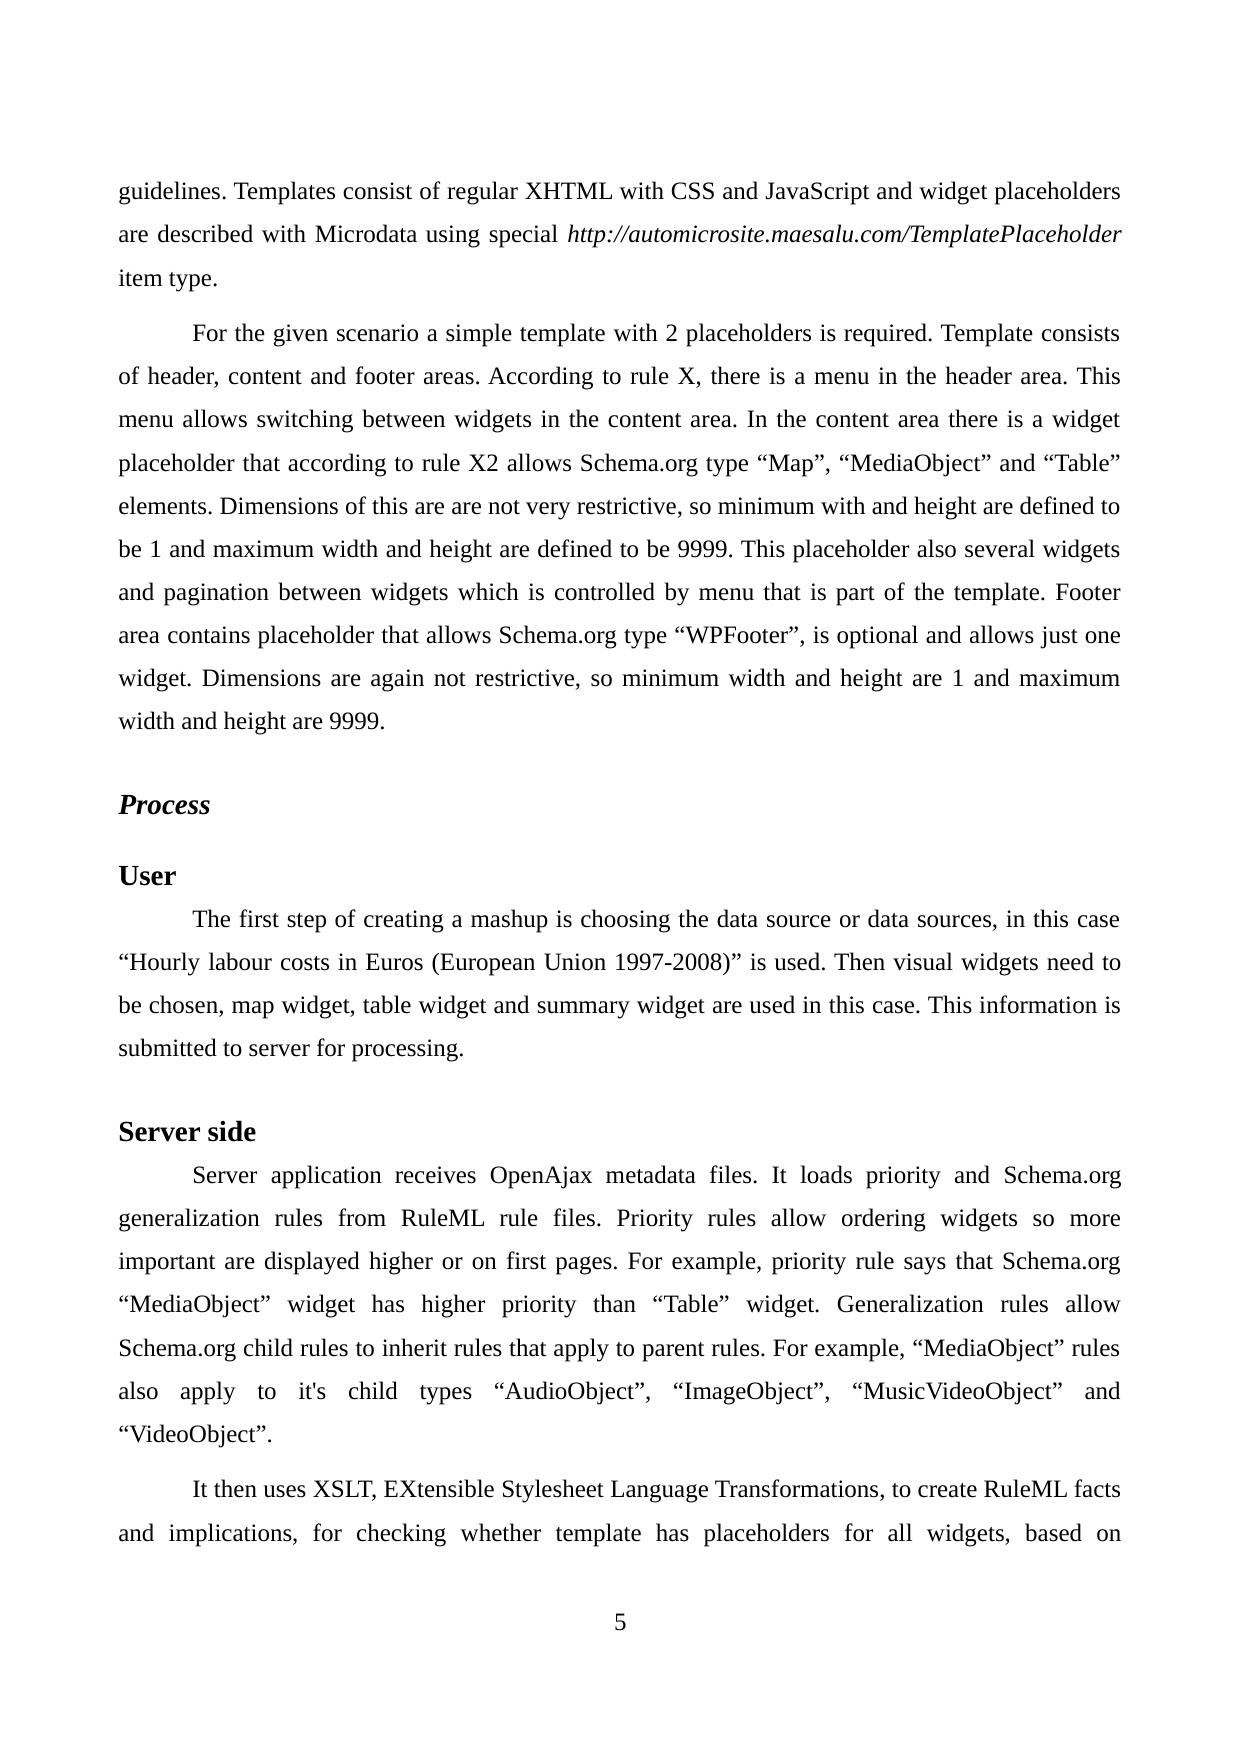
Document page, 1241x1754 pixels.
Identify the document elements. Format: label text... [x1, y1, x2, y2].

subtitle Server side [118, 1114, 1122, 1148]
text The first step of creating a mashup is choosing the data source or data sources, in this case “Hourly labour costs in Euros (European Union 1997-2008)” is used. Then visual widgets need to be chosen, map widget, table widget and summary widget are used in this case. This information is submitted to server for processing. [118, 904, 1122, 1062]
text For the given scenario a simple template with 2 placeholders is required. Template consists of header, content and footer areas. According to rule X, there is a menu in the header area. This menu allows switching between widgets in the content area. In the content area there is a widget placeholder that according to rule X2 allows Schema.org type “Map”, “MediaObject” and “Table” elements. Dimensions of this are are not very restrictive, so minimum with and height are defined to be 1 and maximum width and height are defined to be 9999. This placeholder also several widgets and pagination between widgets which is controlled by menu that is part of the template. Footer area contains placeholder that allows Schema.org type “WPFooter”, is optional and allows just one widget. Dimensions are again not restrictive, so minimum width and height are 1 and maximum width and height are 9999. [118, 318, 1122, 735]
subtitle Process [118, 787, 1122, 821]
text guidelines. Templates consist of regular XHTML with CSS and JavaScript and widget placeholders are described with Microdata using special http://automicrosite.maesalu.com/TemplatePlaceholder item type. [118, 176, 1122, 291]
text Server application receives OpenAjax metadata files. It loads priority and Schema.org generalization rules from RuleML rule files. Priority rules allow ordering widgets so more important are displayed higher or on first pages. For example, priority rule says that Schema.org “MediaObject” widget has higher priority than “Table” widget. Generalization rules allow Schema.org child rules to inherit rules that apply to parent rules. For example, “MediaObject” rules also apply to it's child types “AudioObject”, “ImageObject”, “MusicVideoObject” and “VideoObject”. [118, 1160, 1122, 1448]
subtitle User [118, 858, 1122, 892]
text It then uses XSLT, EXtensible Stylesheet Language Transformations, to create RuleML facts and implications, for checking whether template has placeholders for all widgets, based on [118, 1474, 1122, 1546]
